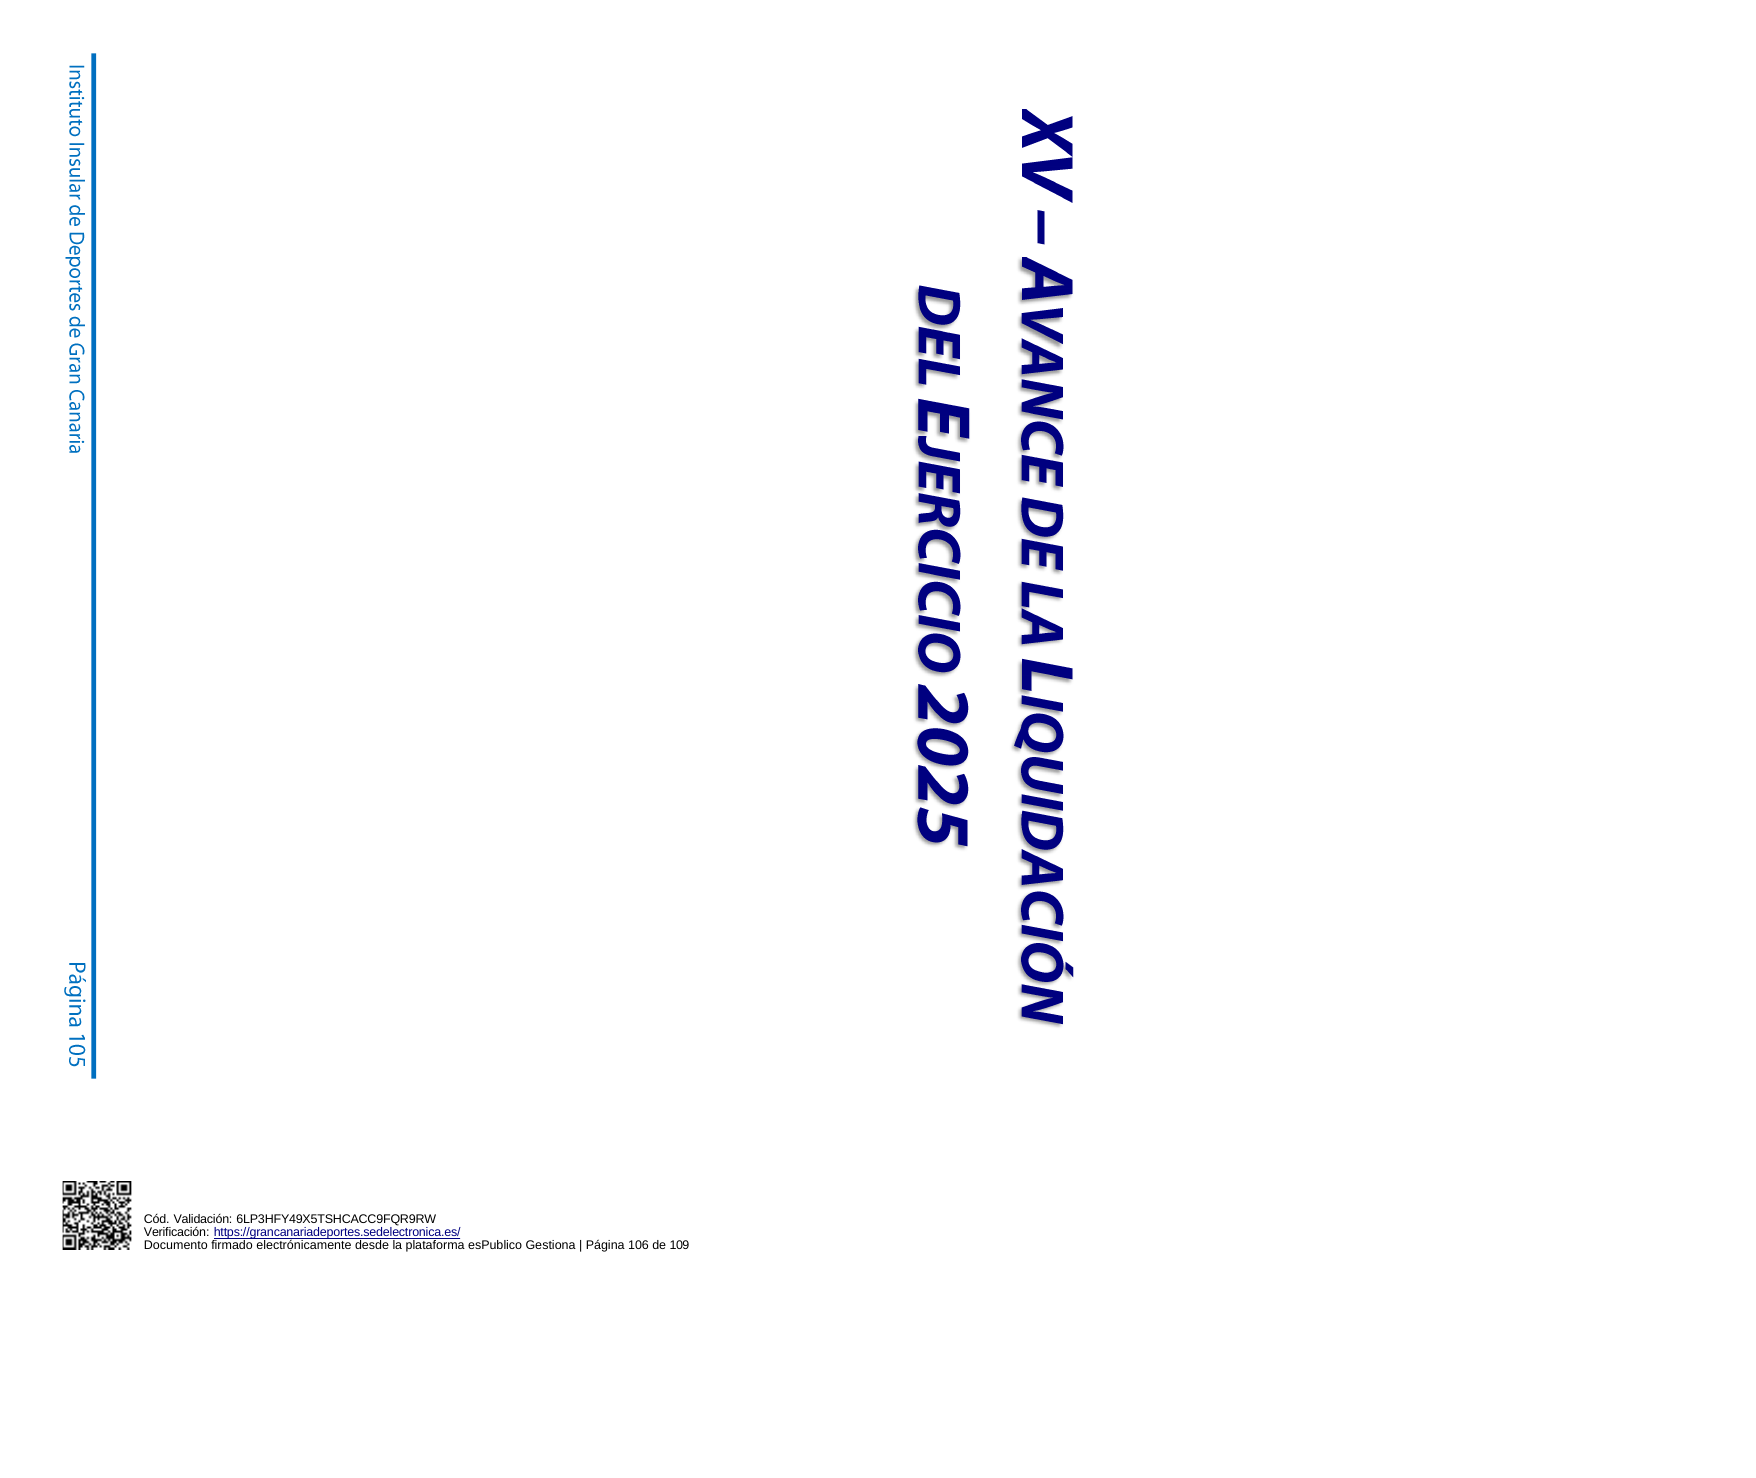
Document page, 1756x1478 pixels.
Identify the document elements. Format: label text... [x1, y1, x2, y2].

text Verificación: https://grancanariadeportes.sedelectronica.es/ [144, 1227, 1548, 1239]
text Cód. Validación: 6LP3HFY49X5TSHCACC9FQR9RW [144, 1213, 1548, 1227]
text Documento firmado electrónicamente desde la plataforma esPublico Gestiona | Página 106 de 109 [144, 1239, 1548, 1252]
